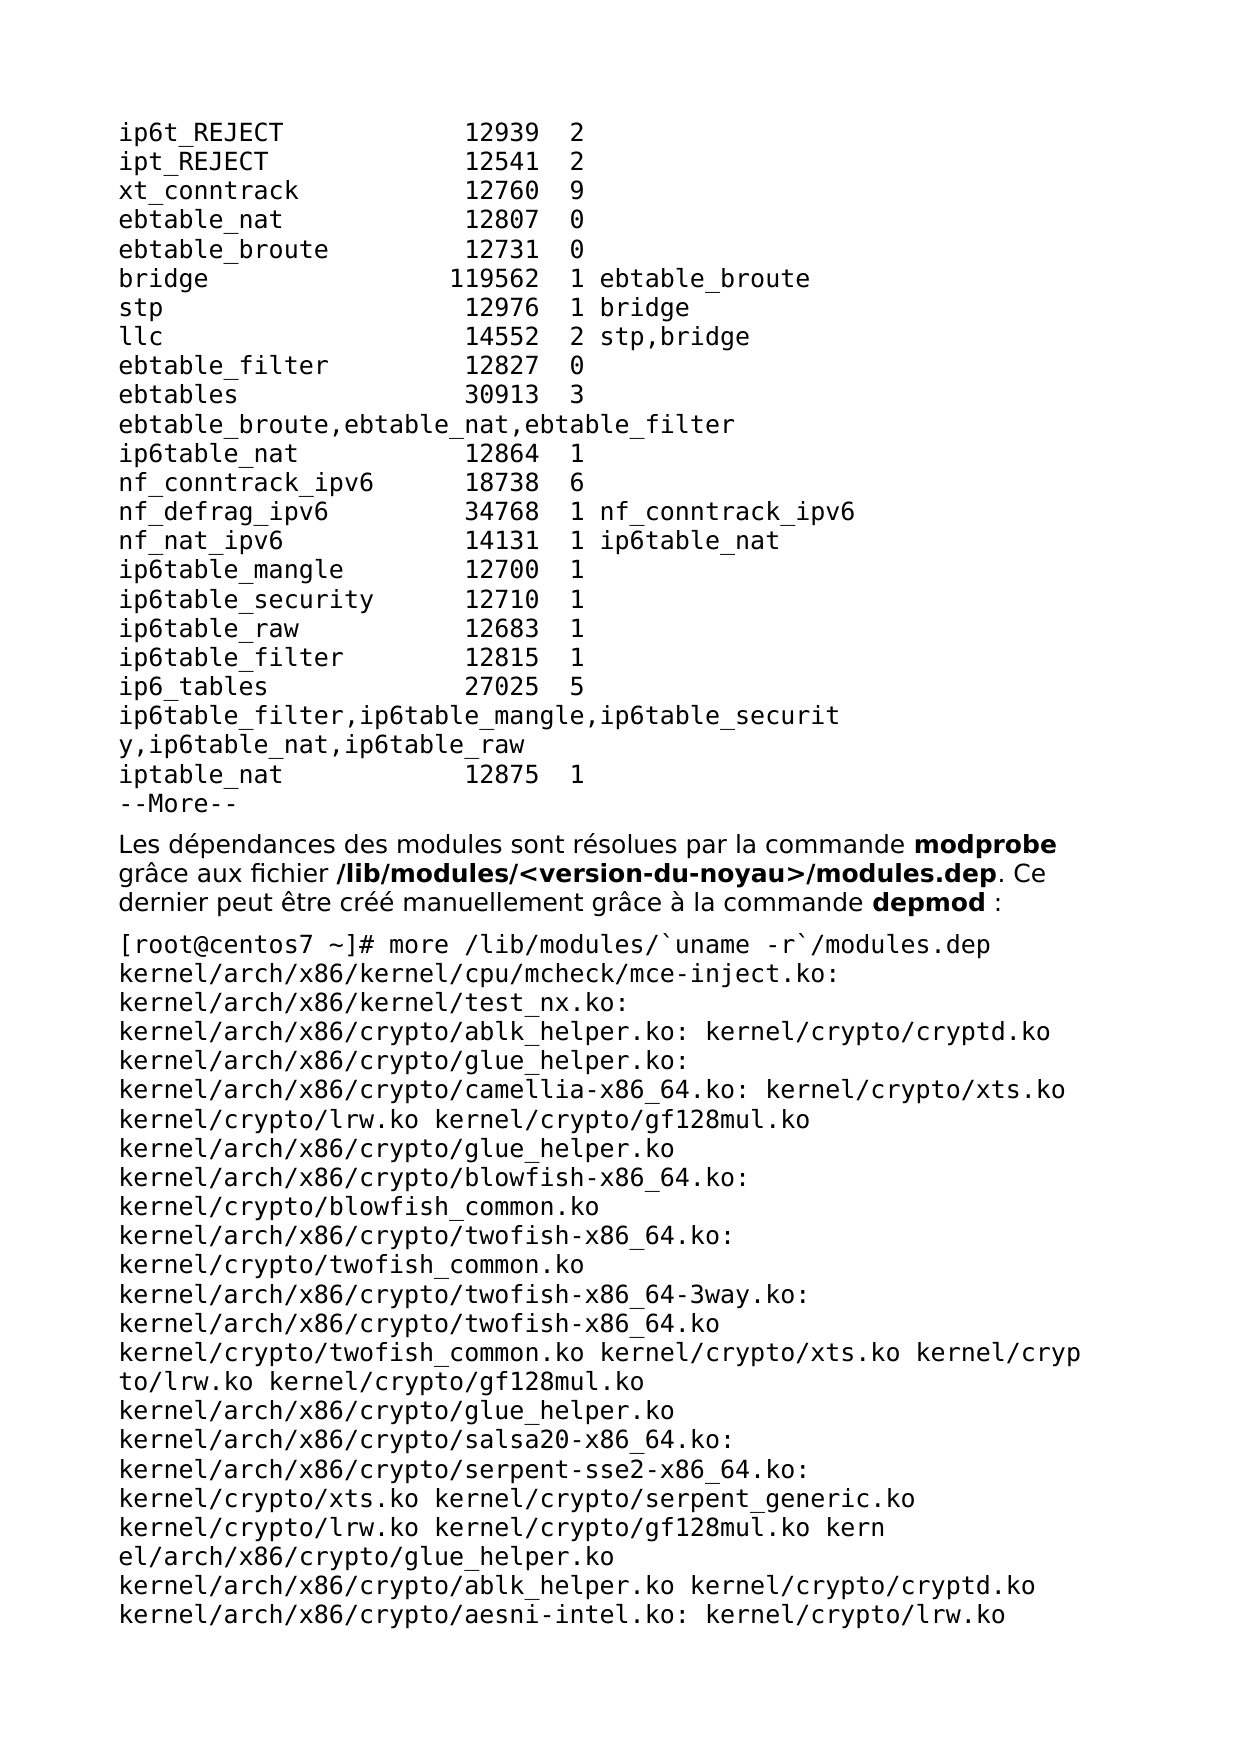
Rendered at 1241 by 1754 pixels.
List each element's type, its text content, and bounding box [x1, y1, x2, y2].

text ip6t_REJECT 12939 2 ipt_REJECT 12541 2 xt_conntrack 12760 9 ebtable_nat 12807 0 ebtable_broute 12731 0 bridge 119562 1 ebtable_broute stp 12976 1 bridge llc 14552 2 stp,bridge ebtable_filter 12827 0 ebtables 30913 3 ebtable_broute,ebtable_nat,ebtable_filter ip6table_nat 12864 1 nf_conntrack_ipv6 18738 6 nf_defrag_ipv6 34768 1 nf_conntrack_ipv6 nf_nat_ipv6 14131 1 ip6table_nat ip6table_mangle 12700 1 ip6table_security 12710 1 ip6table_raw 12683 1 ip6table_filter 12815 1 ip6_tables 27025 5 ip6table_filter,ip6table_mangle,ip6table_securit y,ip6table_nat,ip6table_raw iptable_nat 12875 1 --More-- [118, 118, 1122, 818]
text [root@centos7 ~]# more /lib/modules/`uname -r`/modules.dep kernel/arch/x86/kernel/cpu/mcheck/mce-inject.ko: kernel/arch/x86/kernel/test_nx.ko: kernel/arch/x86/crypto/ablk_helper.ko: kernel/crypto/cryptd.ko kernel/arch/x86/crypto/glue_helper.ko: kernel/arch/x86/crypto/camellia-x86_64.ko: kernel/crypto/xts.ko kernel/crypto/lrw.ko kernel/crypto/gf128mul.ko kernel/arch/x86/crypto/glue_helper.ko kernel/arch/x86/crypto/blowfish-x86_64.ko: kernel/crypto/blowfish_common.ko kernel/arch/x86/crypto/twofish-x86_64.ko: kernel/crypto/twofish_common.ko kernel/arch/x86/crypto/twofish-x86_64-3way.ko: kernel/arch/x86/crypto/twofish-x86_64.ko kernel/crypto/twofish_common.ko kernel/crypto/xts.ko kernel/cryp to/lrw.ko kernel/crypto/gf128mul.ko kernel/arch/x86/crypto/glue_helper.ko kernel/arch/x86/crypto/salsa20-x86_64.ko: kernel/arch/x86/crypto/serpent-sse2-x86_64.ko: kernel/crypto/xts.ko kernel/crypto/serpent_generic.ko kernel/crypto/lrw.ko kernel/crypto/gf128mul.ko kern el/arch/x86/crypto/glue_helper.ko kernel/arch/x86/crypto/ablk_helper.ko kernel/crypto/cryptd.ko kernel/arch/x86/crypto/aesni-intel.ko: kernel/crypto/lrw.ko [118, 930, 1122, 1630]
text Les dépendances des modules sont résolues par la commande modprobe grâce aux fichier /lib/modules/<version-du-noyau>/modules.dep. Ce dernier peut être créé manuellement grâce à la commande depmod : [118, 830, 1122, 917]
